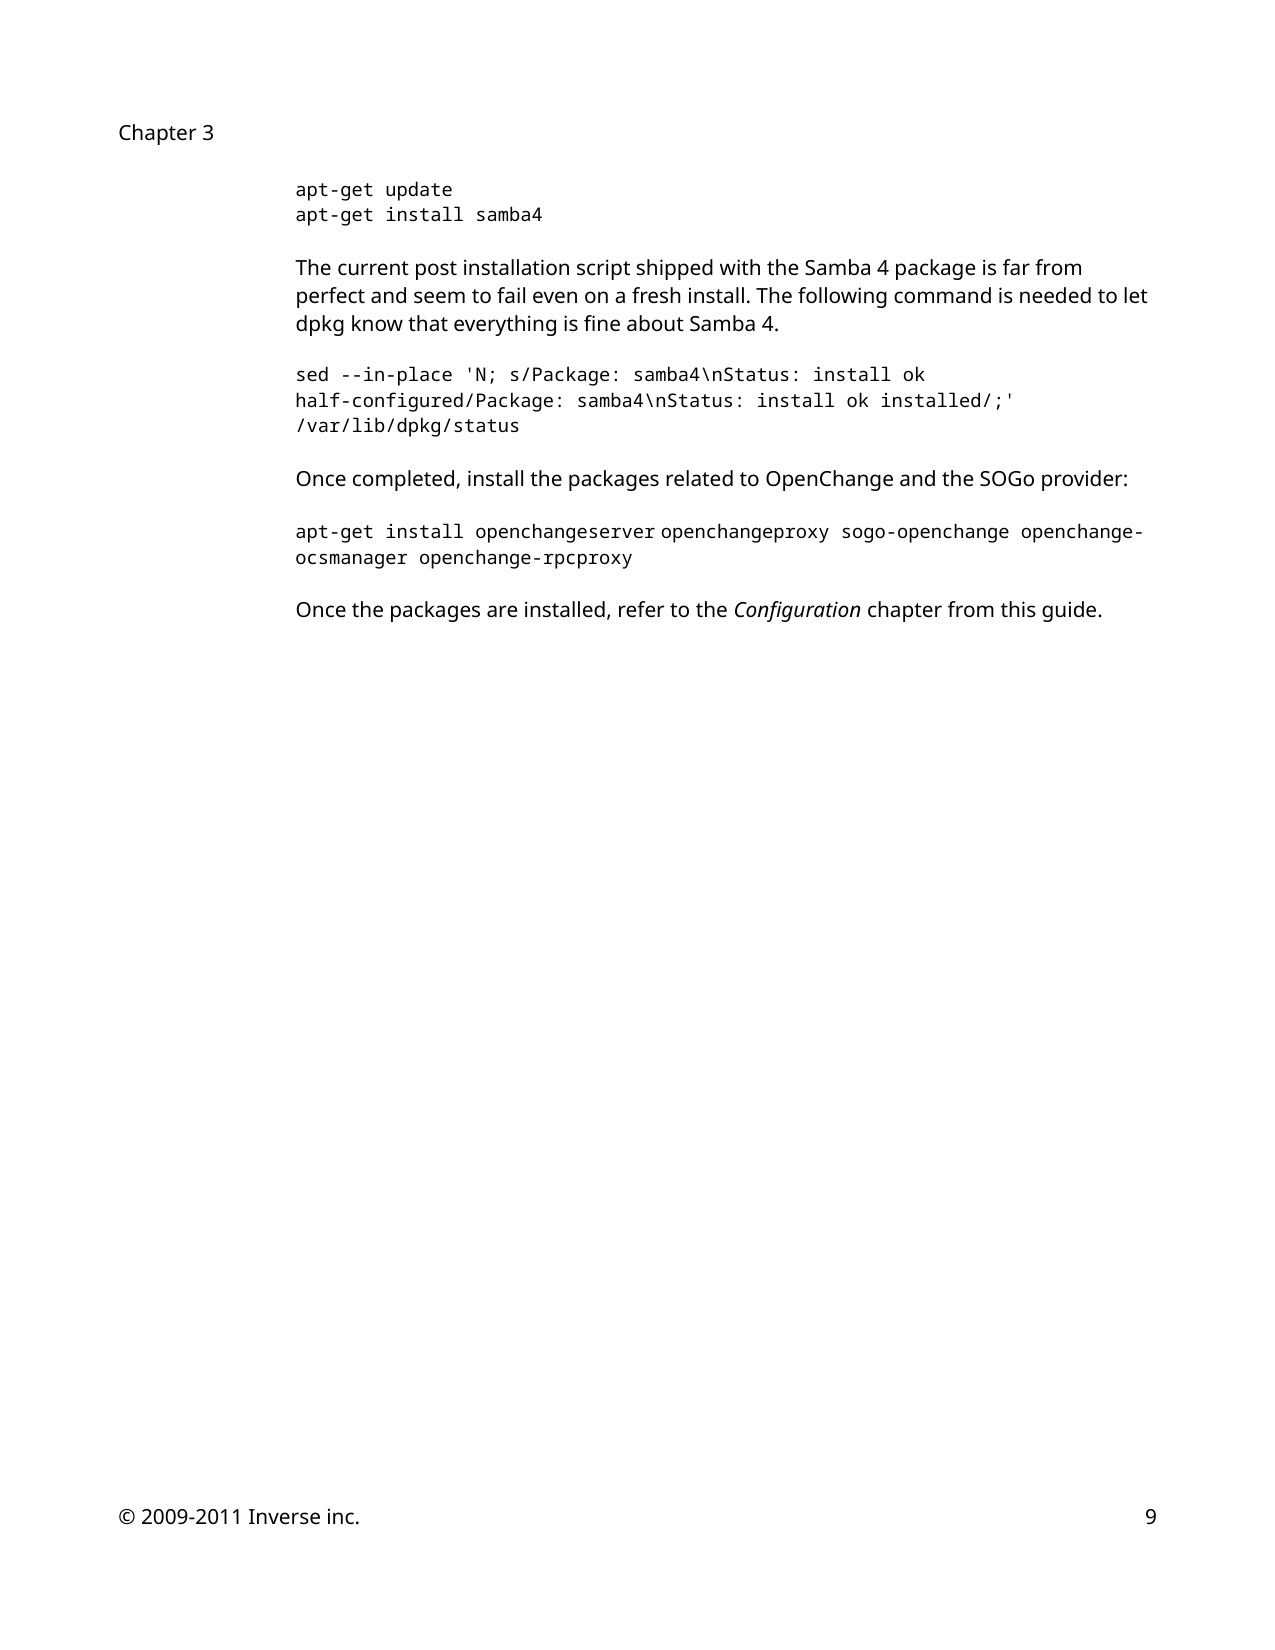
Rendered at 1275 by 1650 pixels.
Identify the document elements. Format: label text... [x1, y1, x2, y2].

text sed --in-place 'N; s/Package: samba4\nStatus: install ok half-configured/Package: samba4\nStatus: install ok installed/;' /var/lib/dpkg/status [295, 362, 1157, 438]
text Once the packages are installed, refer to the Configuration chapter from this guide. [295, 595, 1157, 624]
text Once completed, install the packages related to OpenChange and the SOGo provider: [295, 464, 1157, 492]
text apt-get install samba4 [295, 202, 1157, 227]
text apt-get install openchangeserver openchangeproxy sogo-openchange openchange-ocsmanager openchange-rpcproxy [295, 516, 1157, 570]
text apt-get update [295, 176, 1157, 202]
text The current post installation script shipped with the Samba 4 package is far from perfect and seem to fail even on a fresh install. The following command is needed to let dpkg know that everything is fine about Samba 4. [295, 253, 1157, 338]
